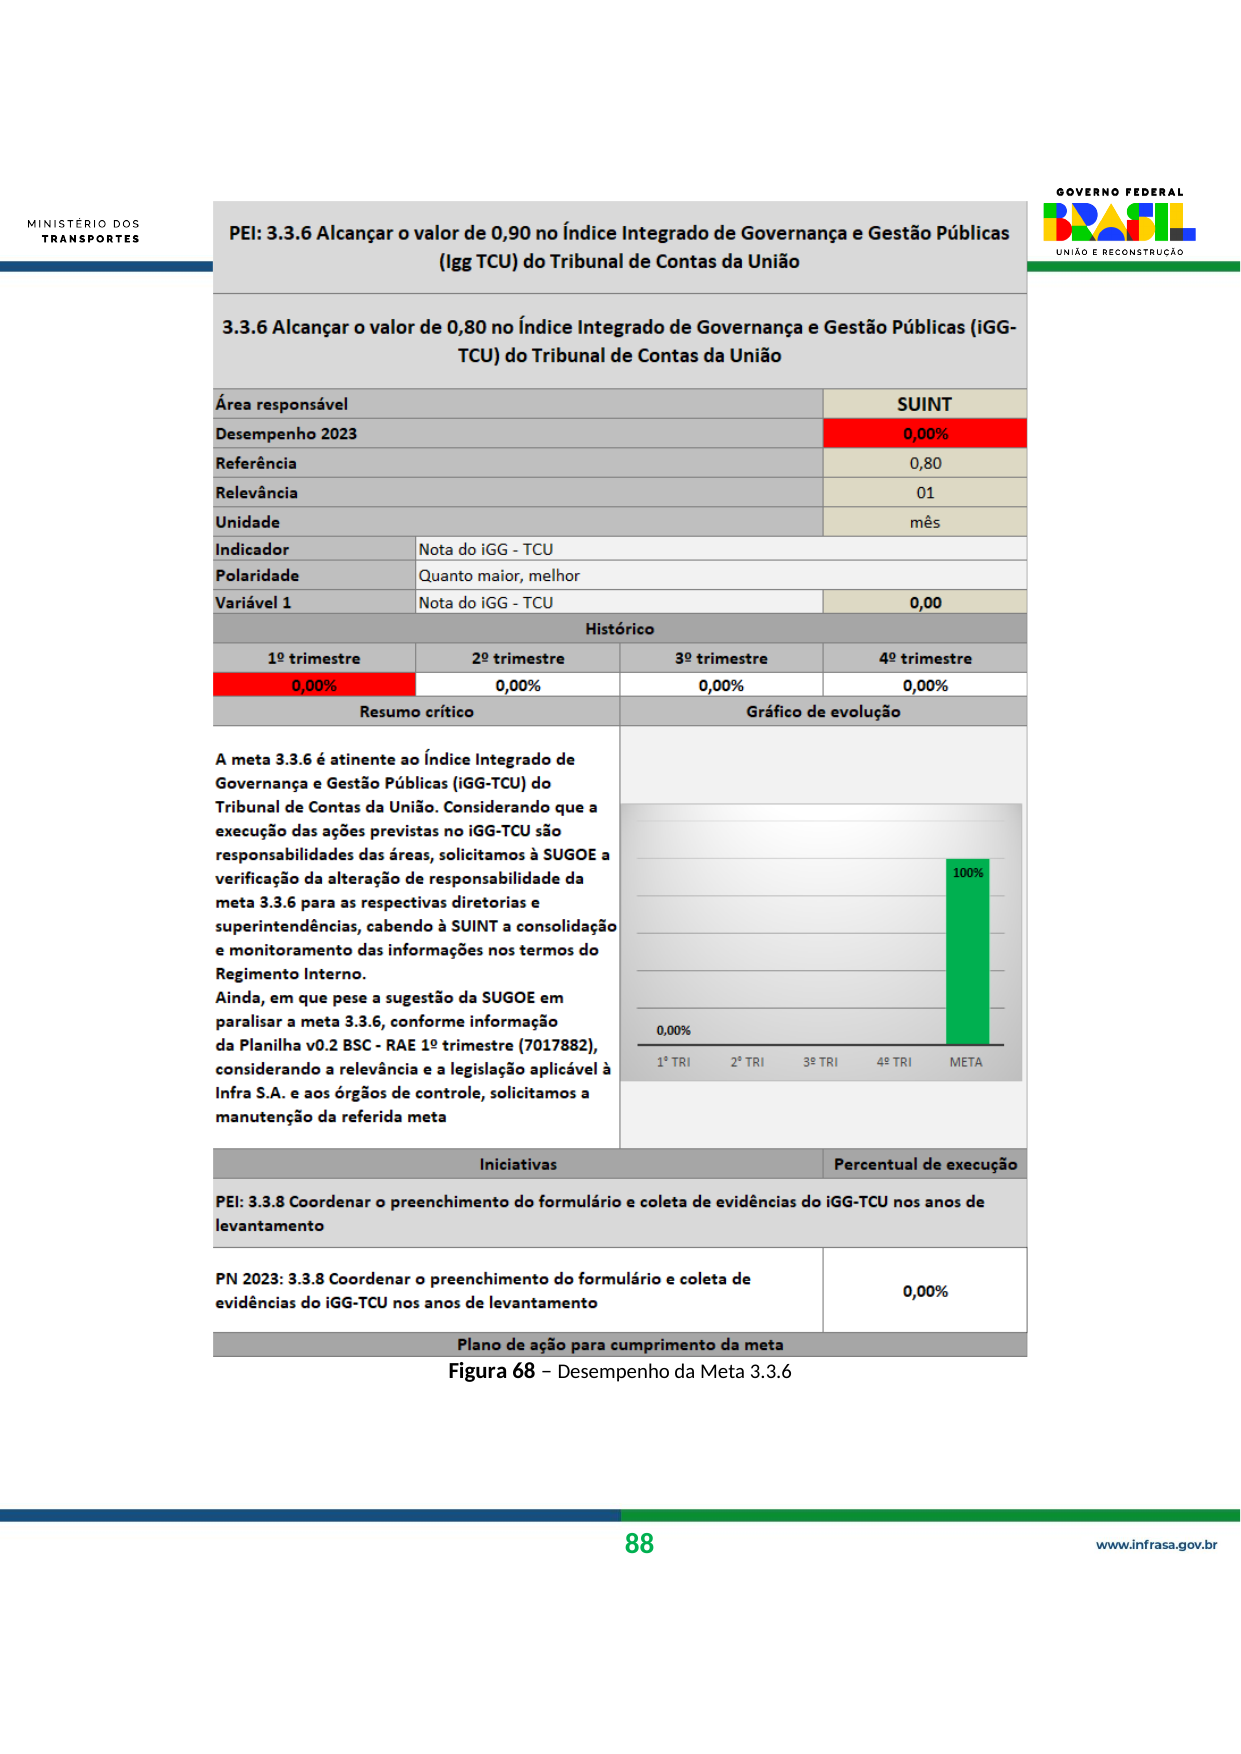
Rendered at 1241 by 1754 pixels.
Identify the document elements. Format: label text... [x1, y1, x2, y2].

text Figura 68 – Desempenho da Meta 3.3.6 [112, 1356, 1128, 1384]
